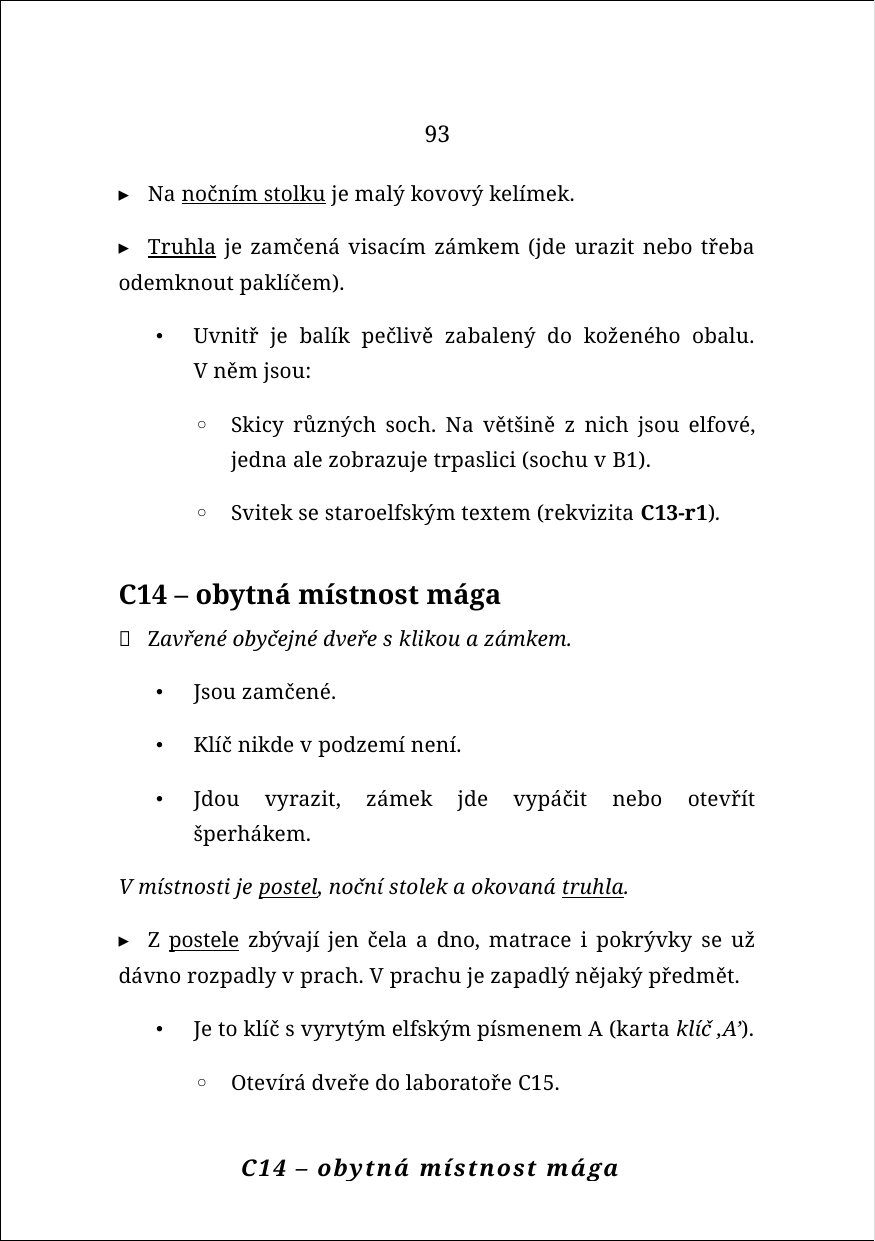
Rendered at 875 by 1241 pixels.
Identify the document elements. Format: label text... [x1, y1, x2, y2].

subtitle C14 – obytná místnost mága [118, 575, 756, 612]
list Jdou vyrazit, zámek jde vypáčit nebo otevřít šperhákem. [156, 784, 756, 848]
list Jsou zamčené. [156, 677, 756, 706]
list Otevírá dveře do laboratoře C15. [193, 1068, 756, 1096]
list Svitek se staroelfským textem (rekvizita C13-r1). [193, 498, 756, 527]
text ▸ Truhla je zamčená visacím zámkem (jde urazit nebo třeba odemknout paklíčem). [118, 232, 756, 296]
text V⁠ místnosti je postel, noční stolek a⁠ okovaná truhla. [118, 872, 756, 901]
text 🚪 Zavřené obyčejné dveře s⁠ klikou a⁠ zámkem. [118, 624, 756, 652]
list Skicy různých soch. Na většině z⁠ nich jsou elfové, jedna ale zobrazuje trpaslici (sochu v⁠ B1). [193, 410, 756, 474]
text ▸ Na nočním stolku je malý kovový kelímek. [118, 179, 756, 207]
list Uvnitř je balík pečlivě zabalený do koženého obalu. V⁠ něm jsou: [156, 321, 756, 385]
list Klíč nikde v⁠ podzemí není. [156, 730, 756, 759]
list Je to klíč s⁠ vyrytým elfským písmenem A⁠ (karta klíč ‚A’). [156, 1014, 756, 1043]
text ▸ Z⁠ postele zbývají jen čela a⁠ dno, matrace i⁠ pokrývky se už dávno rozpadly v⁠ prach. V⁠ prachu je zapadlý nějaký předmět. [118, 926, 756, 989]
